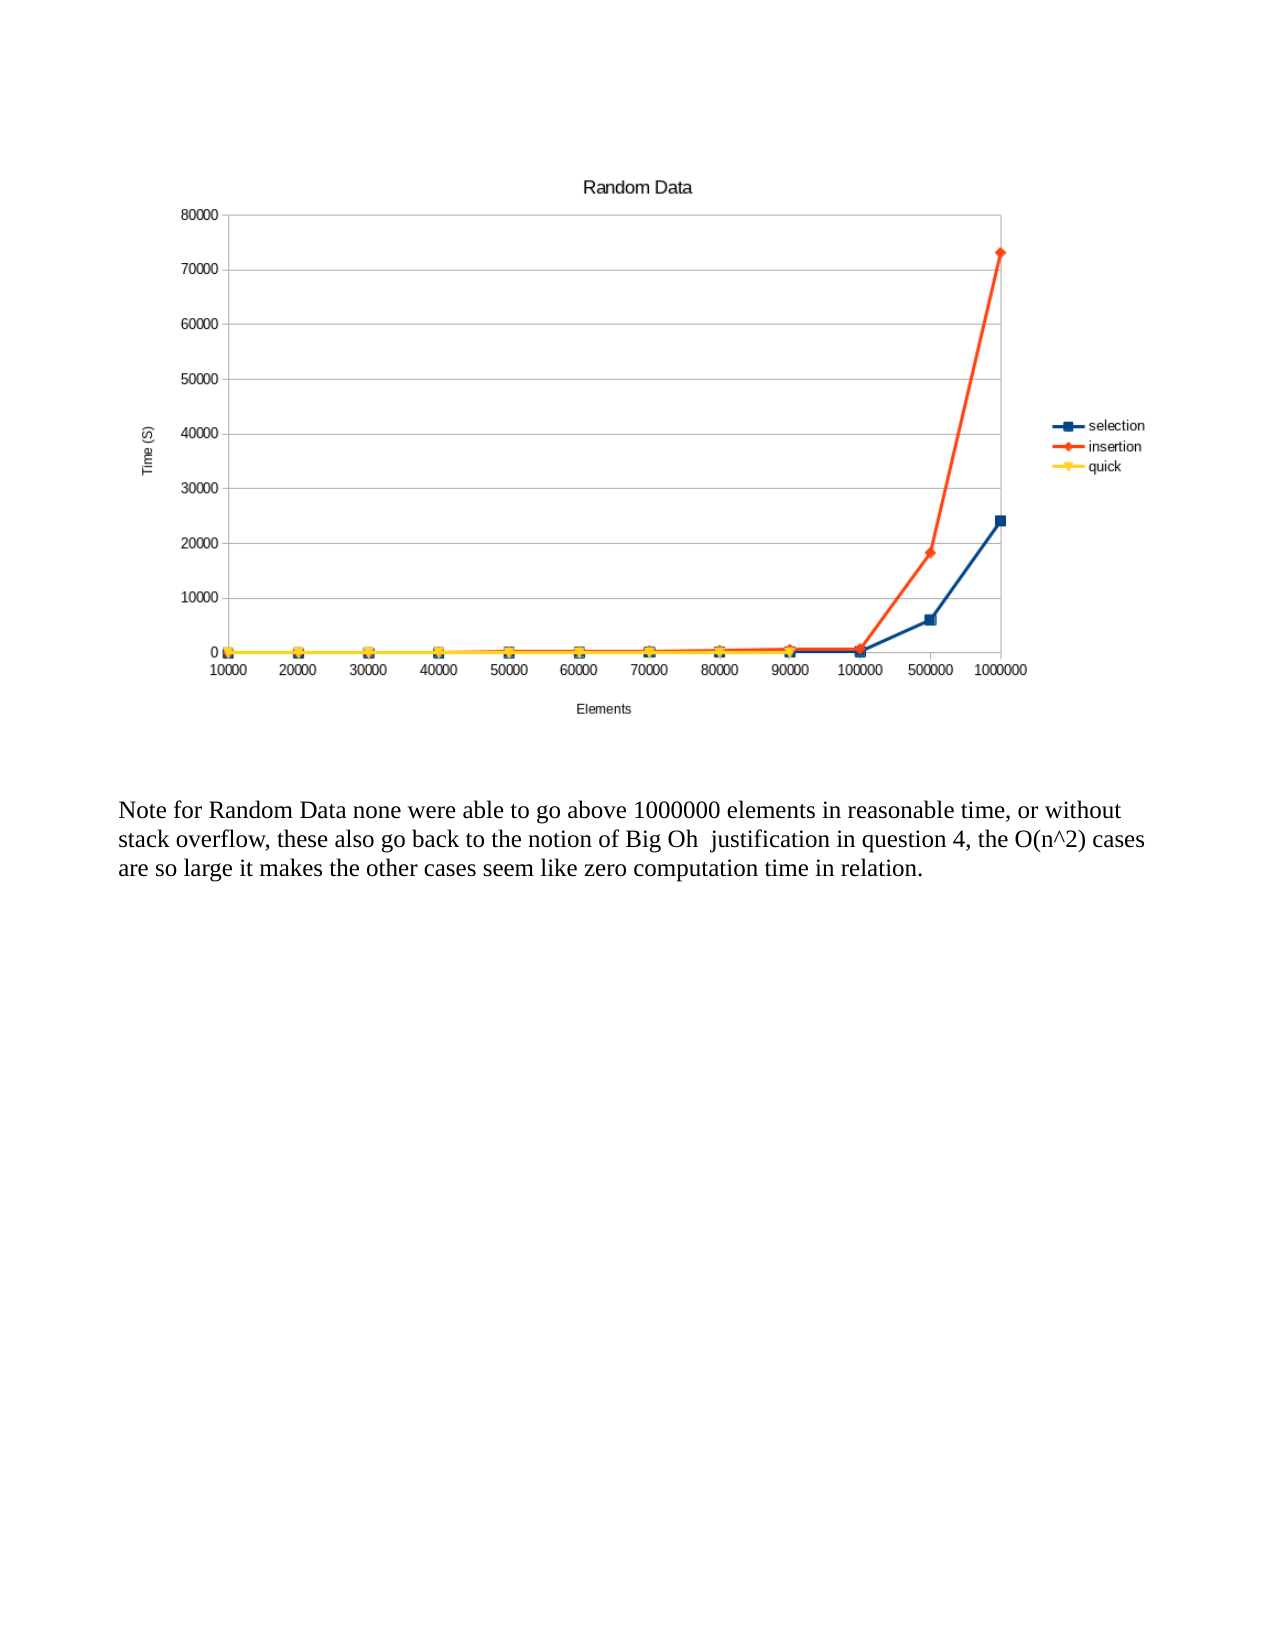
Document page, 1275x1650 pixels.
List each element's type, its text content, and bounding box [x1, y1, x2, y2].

picture [118, 154, 1157, 738]
text Note for Random Data none were able to go above 1000000 elements in reasonable time, or without stack overflow, these also go back to the notion of Big Oh justification in question 4, the O(n^2) cases are so large it makes the other cases seem like zero computation time in relation. [118, 795, 1157, 882]
